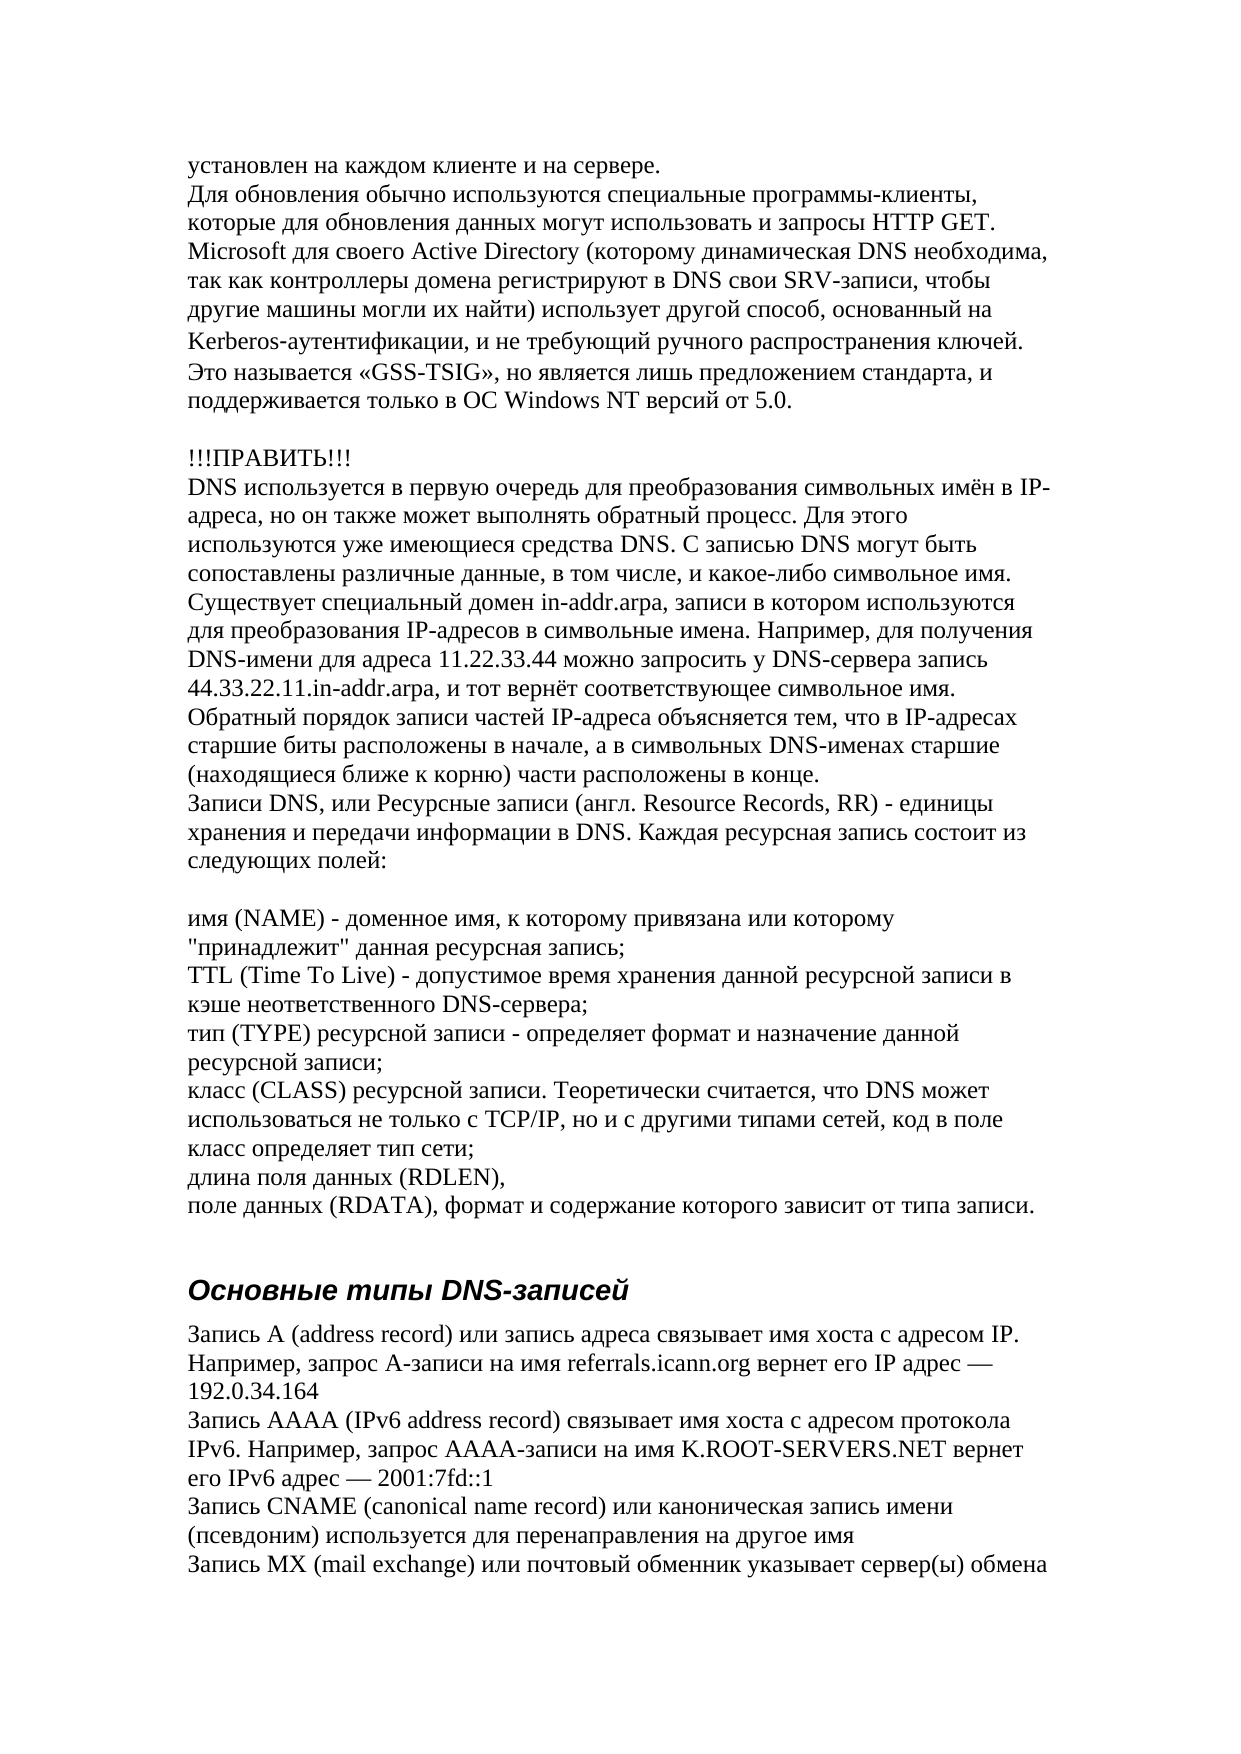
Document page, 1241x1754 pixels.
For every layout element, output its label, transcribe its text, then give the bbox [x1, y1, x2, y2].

text Запись AAAA (IPv6 address record) связывает имя хоста с адресом протокола IPv6. Например, запрос AAAA-записи на имя K.ROOT-SERVERS.NET вернет его IPv6 адрес — 2001:7fd::1 [187, 1405, 1053, 1491]
text Для обновления обычно используются специальные программы-клиенты, которые для обновления данных могут использовать и запросы HTTP GET. [187, 179, 1053, 236]
text Основные типы DNS-записей [187, 1273, 1053, 1306]
text тип (TYPE) ресурсной записи - определяет формат и назначение данной ресурсной записи; [187, 1018, 1053, 1075]
text DNS используется в первую очередь для преобразования символьных имён в IP-адреса, но он также может выполнять обратный процесс. Для этого используются уже имеющиеся средства DNS. С записью DNS могут быть сопоставлены различные данные, в том числе, и какое-либо символьное имя. Существует специальный домен in-addr.arpa, записи в котором используются для преобразования IP-адресов в символьные имена. Например, для получения DNS-имени для адреса 11.22.33.44 можно запросить у DNS-сервера запись 44.33.22.11.in-addr.arpa, и тот вернёт соответствующее символьное имя. Обратный порядок записи частей IP-адреса объясняется тем, что в IP-адресах старшие биты расположены в начале, а в символьных DNS-именах старшие (находящиеся ближе к корню) части расположены в конце. [187, 472, 1053, 788]
text Microsoft для своего Active Directory (которому динамическая DNS необходима, так как контроллеры домена регистрируют в DNS свои SRV-записи, чтобы другие машины могли их найти) использует другой способ, основанный на Kerberos‐аутентификации, и не требующий ручного распространения ключей. Это называется «GSS-TSIG», но является лишь предложением стандарта, и поддерживается только в ОС Windows NT версий от 5.0. [187, 236, 1053, 414]
text Запись CNAME (canonical name record) или каноническая запись имени (псевдоним) используется для перенаправления на другое имя [187, 1491, 1053, 1549]
text !!!ПРАВИТЬ!!! [187, 443, 1053, 472]
text класс (CLASS) ресурсной записи. Теоретически считается, что DNS может использоваться не только с TCP/IP, но и с другими типами сетей, код в поле класс определяет тип сети; [187, 1075, 1053, 1162]
text Записи DNS, или Ресурсные записи (англ. Resource Records, RR) - единицы хранения и передачи информации в DNS. Каждая ресурсная запись состоит из следующих полей: [187, 788, 1053, 874]
text поле данных (RDATA), формат и содержание которого зависит от типа записи. [187, 1190, 1053, 1219]
text установлен на каждом клиенте и на сервере. [187, 150, 1053, 179]
text имя (NAME) - доменное имя, к которому привязана или которому "принадлежит" данная ресурсная запись; [187, 903, 1053, 960]
text TTL (Time To Live) - допустимое время хранения данной ресурсной записи в кэше неответственного DNS-сервера; [187, 960, 1053, 1018]
text Запись MX (mail exchange) или почтовый обменник указывает сервер(ы) обмена [187, 1549, 1053, 1578]
text Запись A (address record) или запись адреса связывает имя хоста с адресом IP. Например, запрос A-записи на имя referrals.icann.org вернет его IP адрес — 192.0.34.164 [187, 1319, 1053, 1405]
text длина поля данных (RDLEN), [187, 1162, 1053, 1190]
